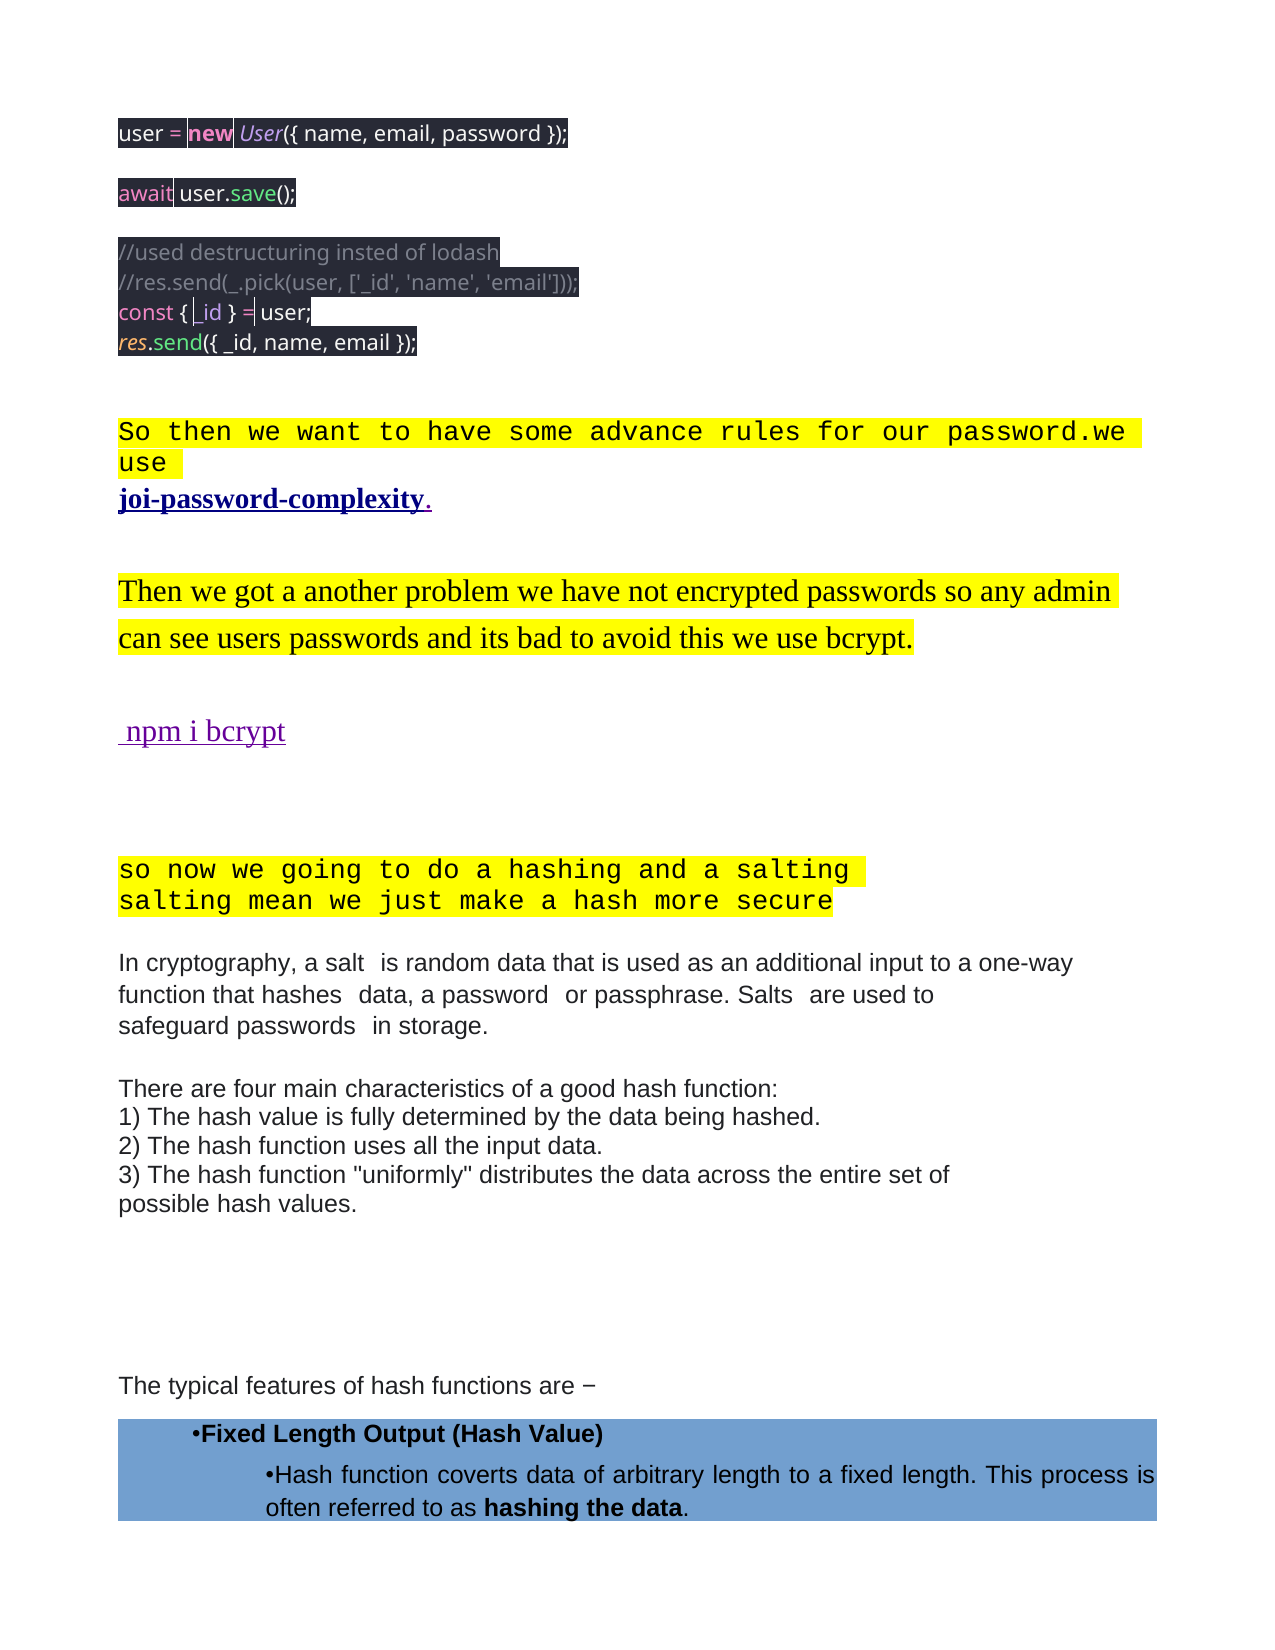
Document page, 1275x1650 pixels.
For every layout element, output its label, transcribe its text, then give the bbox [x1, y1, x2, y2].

text npm i bcrypt [118, 712, 1157, 748]
text //res.send(_.pick(user, ['_id', 'name', 'email'])); [118, 267, 1157, 297]
text //used destructuring insted of lodash [118, 237, 1157, 267]
text salting mean we just make a hash more secure [118, 887, 1157, 917]
list Fixed Length Output (Hash Value) [118, 1419, 1157, 1447]
text user = new User({ name, email, password }); [118, 118, 1157, 148]
list Hash function coverts data of arbitrary length to a fixed length. This process is often referred to as hashing the data. [118, 1459, 1157, 1521]
subtitle joi-password-complexity. [118, 479, 1157, 515]
text 3) The hash function "uniformly" distributes the data across the entire set of possible hash values. [118, 1160, 1157, 1217]
text await user.save(); [118, 178, 1157, 207]
text res.send({ _id, name, email }); [118, 326, 1157, 356]
text In cryptography, a salt is random data that is used as an additional input to a one-way function that hashes data, a password or passphrase. Salts are used to safeguard passwords in storage. [118, 948, 1157, 1043]
text const { _id } = user; [118, 297, 1157, 326]
text 2) The hash function uses all the input data. [118, 1131, 1157, 1160]
text There are four main characteristics of a good hash function: [118, 1074, 1157, 1102]
text So then we want to have some advance rules for our password.we use [118, 418, 1157, 479]
text The typical features of hash functions are − [118, 1371, 1157, 1400]
text Then we got a another problem we have not encrypted passwords so any admin can see users passwords and its bad to avoid this we use bcrypt. [118, 572, 1157, 655]
text 1) The hash value is fully determined by the data being hashed. [118, 1102, 1157, 1131]
text so now we going to do a hashing and a salting [118, 856, 1157, 887]
